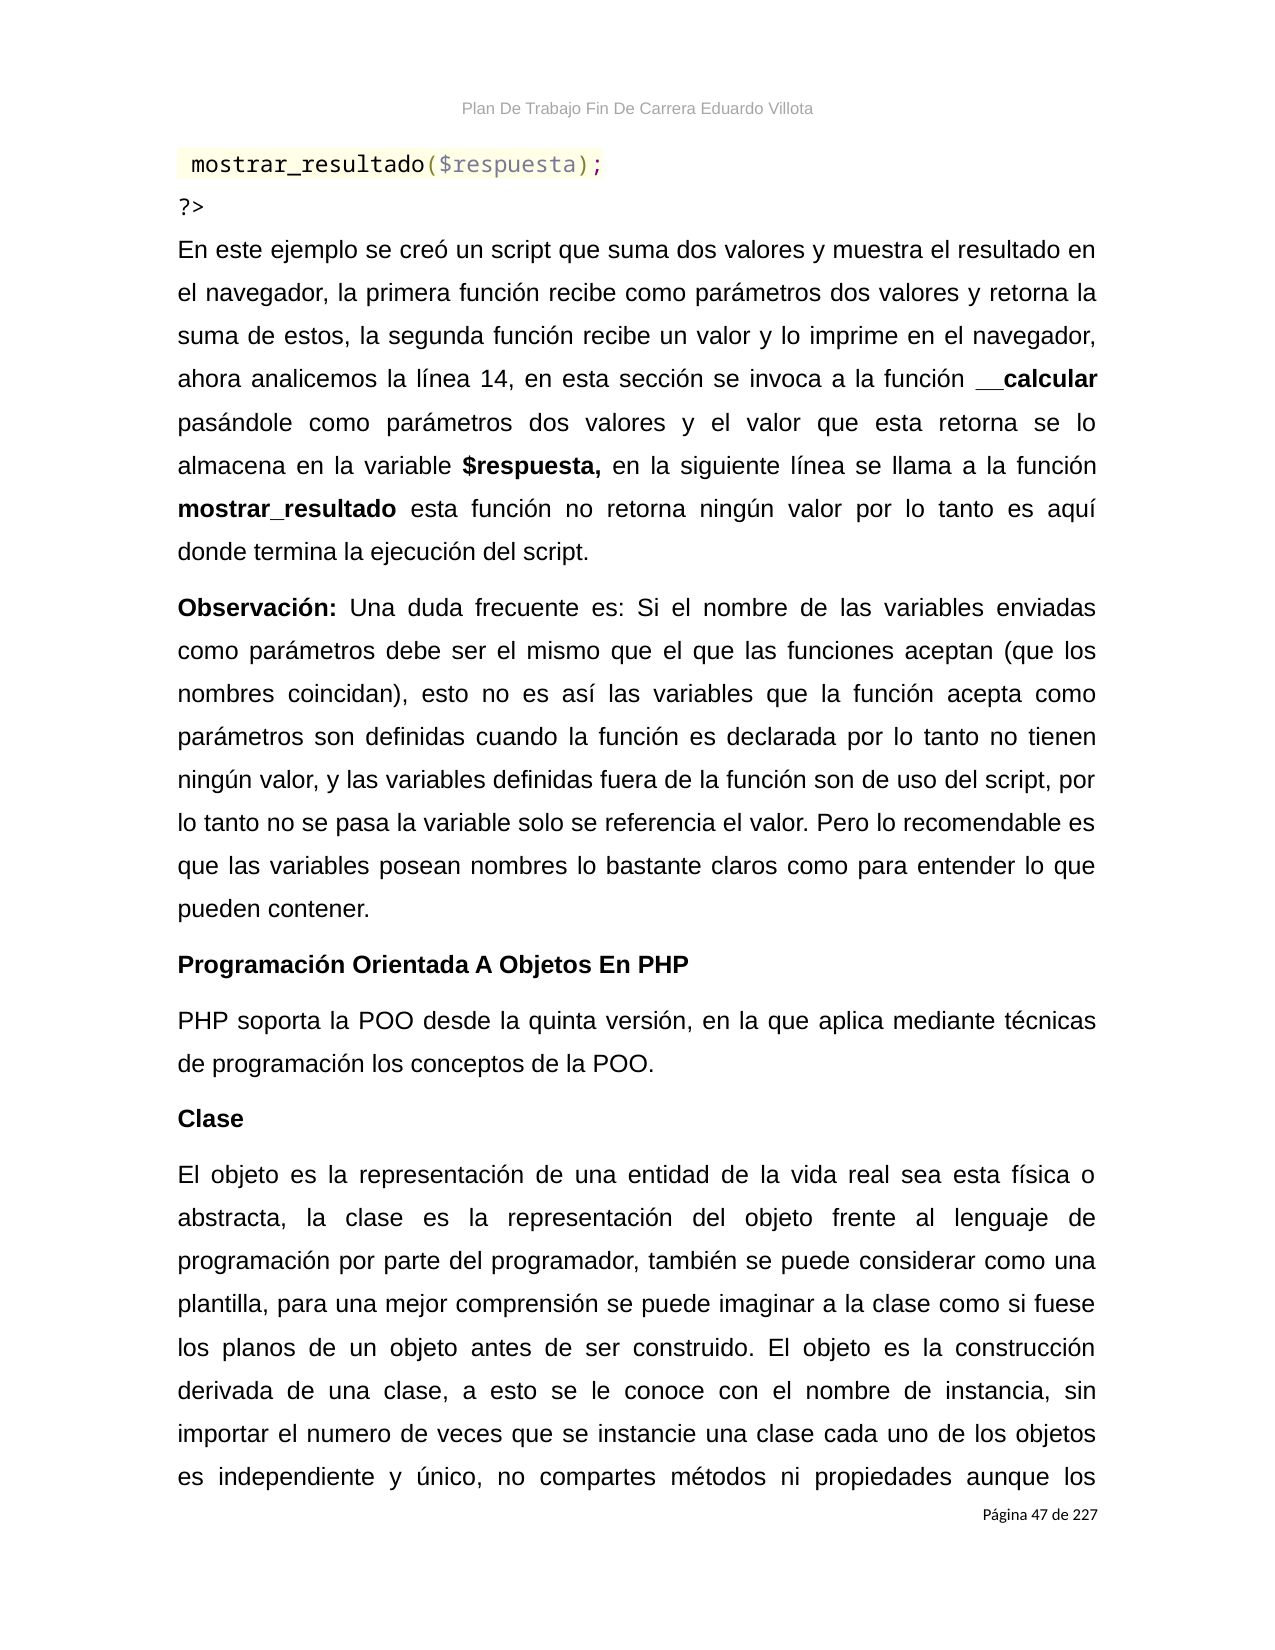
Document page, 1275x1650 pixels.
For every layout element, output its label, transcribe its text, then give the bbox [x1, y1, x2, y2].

text El objeto es la representación de una entidad de la vida real sea esta física o abstracta, la clase es la representación del objeto frente al lenguaje de programación por parte del programador, también se puede considerar como una plantilla, para una mejor comprensión se puede imaginar a la clase como si fuese los planos de un objeto antes de ser construido. El objeto es la construcción derivada de una clase, a esto se le conoce con el nombre de instancia, sin importar el numero de veces que se instancie una clase cada uno de los objetos es independiente y único, no compartes métodos ni propiedades aunque los [177, 1160, 1098, 1491]
text mostrar_resultado($respuesta); [177, 148, 1098, 179]
text En este ejemplo se creó un script que suma dos valores y muestra el resultado en el navegador, la primera función recibe como parámetros dos valores y retorna la suma de estos, la segunda función recibe un valor y lo imprime en el navegador, ahora analicemos la línea 14, en esta sección se invoca a la función __calcular pasándole como parámetros dos valores y el valor que esta retorna se lo almacena en la variable $respuesta, en la siguiente línea se llama a la función mostrar_resultado esta función no retorna ningún valor por lo tanto es aquí donde termina la ejecución del script. [177, 235, 1098, 566]
text Clase [177, 1104, 1098, 1133]
text ?> [177, 191, 1098, 223]
text Programación Orientada A Objetos En PHP [177, 950, 1098, 979]
text PHP soporta la POO desde la quinta versión, en la que aplica mediante técnicas de programación los conceptos de la POO. [177, 1006, 1098, 1078]
text Observación: Una duda frecuente es: Si el nombre de las variables enviadas como parámetros debe ser el mismo que el que las funciones aceptan (que los nombres coincidan), esto no es así las variables que la función acepta como parámetros son definidas cuando la función es declarada por lo tanto no tienen ningún valor, y las variables definidas fuera de la función son de uso del script, por lo tanto no se pasa la variable solo se referencia el valor. Pero lo recomendable es que las variables posean nombres lo bastante claros como para entender lo que pueden contener. [177, 593, 1098, 923]
